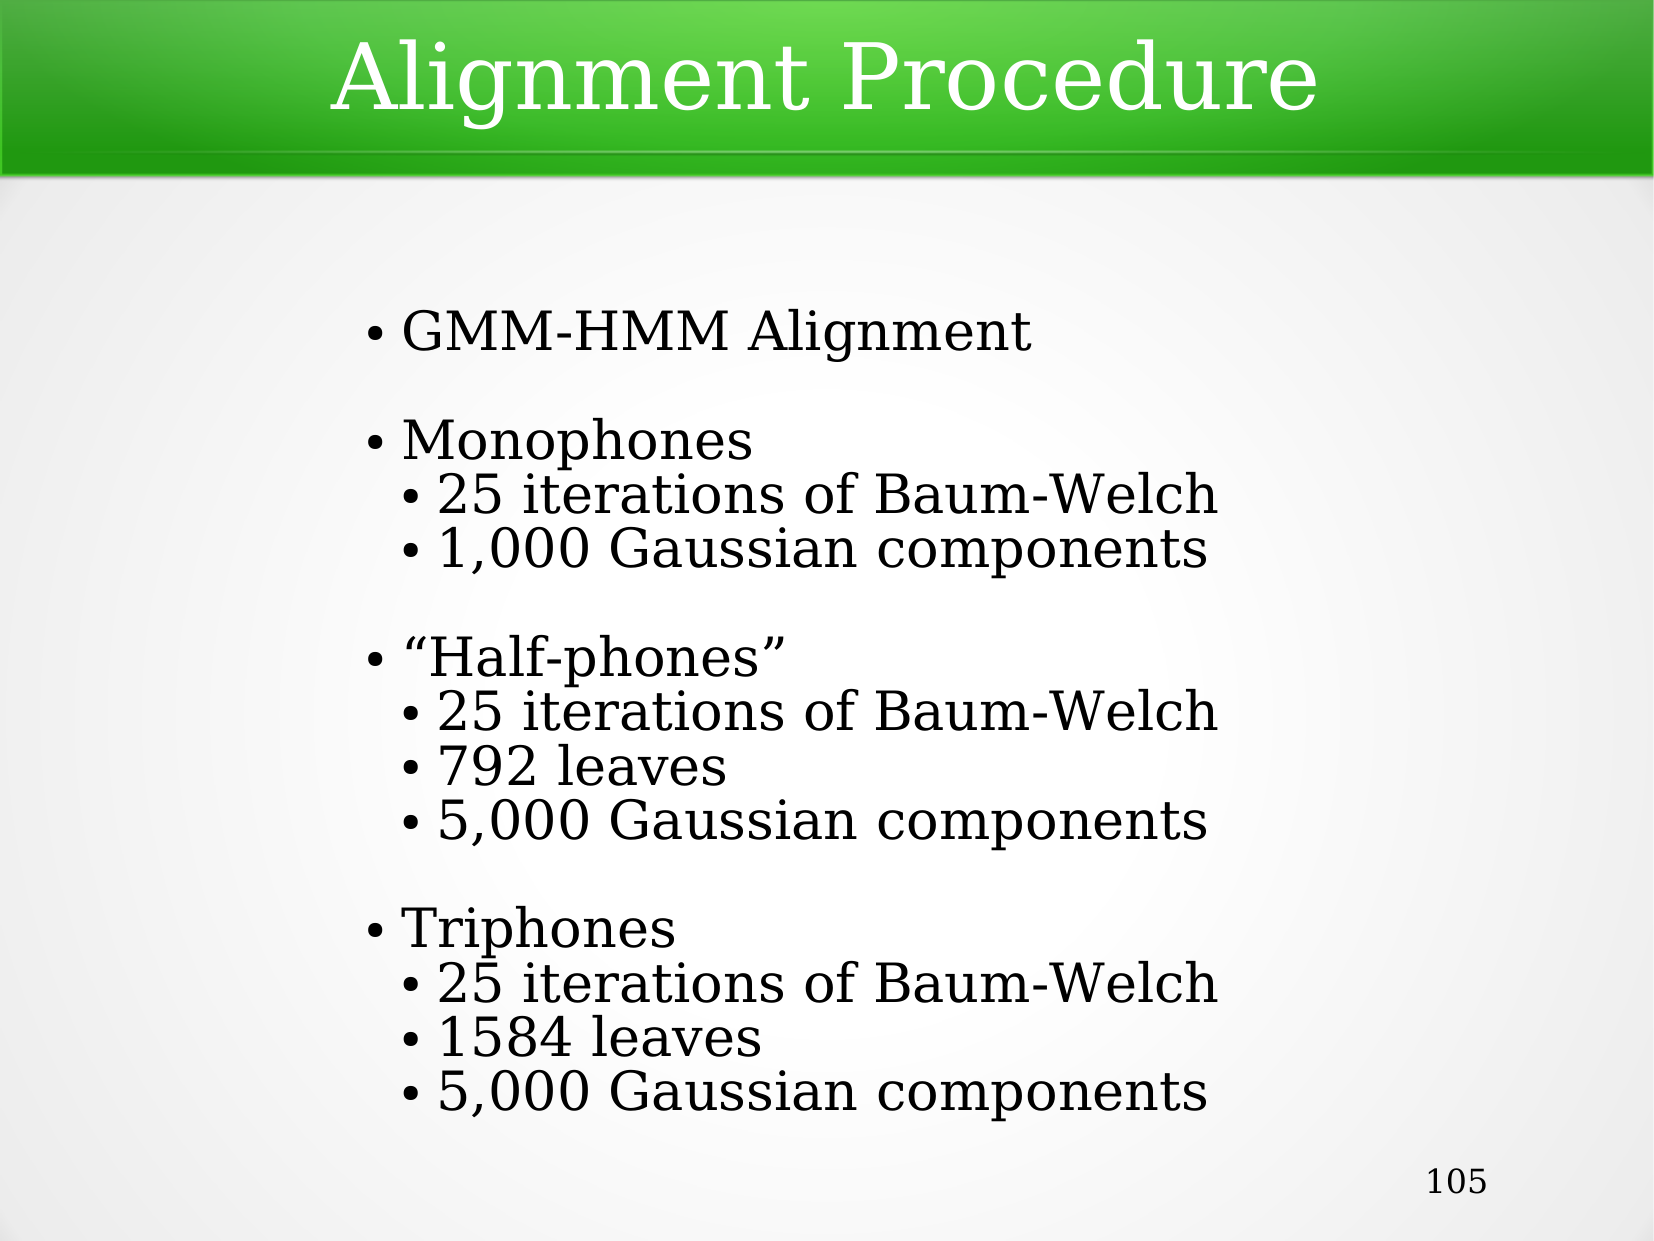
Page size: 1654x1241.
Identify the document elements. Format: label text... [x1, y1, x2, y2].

title Alignment Procedure [82, 11, 1571, 154]
picture [0, 0, 1654, 1241]
text_box GMM-HMM Alignment Monophones 25 iterations of Baum-Welch 1,000 Gaussian components “Half-phones” 25 iterations of Baum-Welch 792 leaves 5,000 Gaussian components Triphones 25 iterations of Baum-Welch 1584 leaves 5,000 Gaussian components [350, 300, 1521, 1238]
